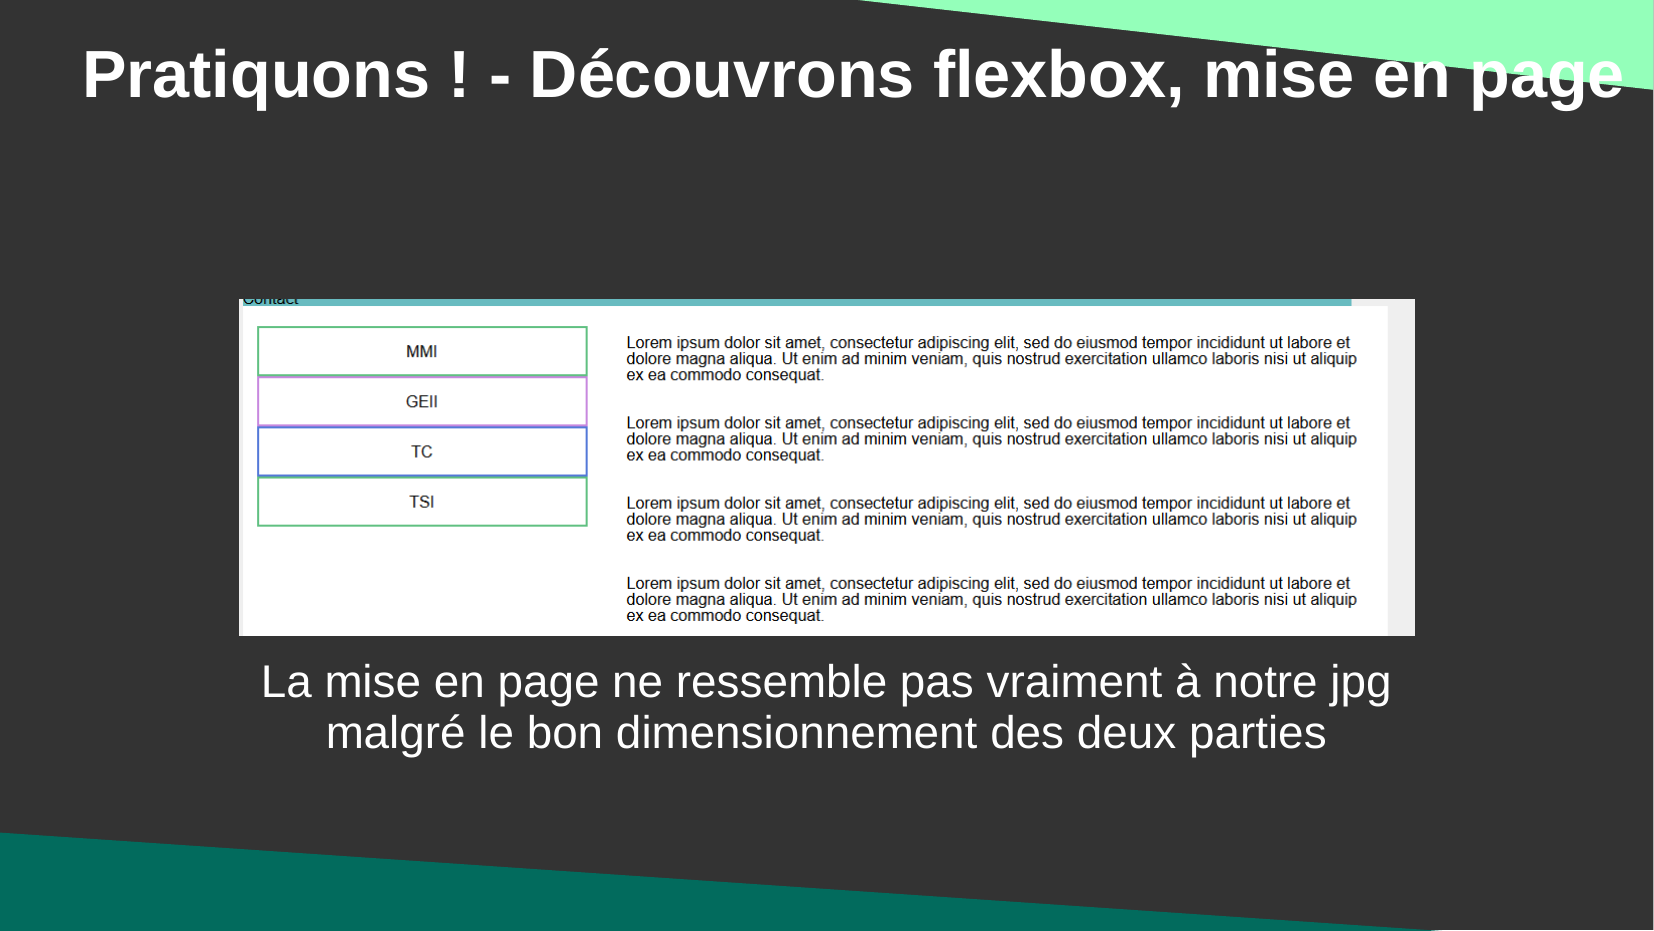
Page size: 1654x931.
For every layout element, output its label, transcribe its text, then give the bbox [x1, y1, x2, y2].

text_box [858, 0, 1654, 90]
title La mise en page ne ressemble pas vraiment à notre jpg malgré le bon dimensionnement des deux parties [248, 655, 1405, 759]
title Pratiquons ! - Découvrons flexbox, mise en page [82, 37, 1630, 112]
picture [239, 299, 1415, 636]
